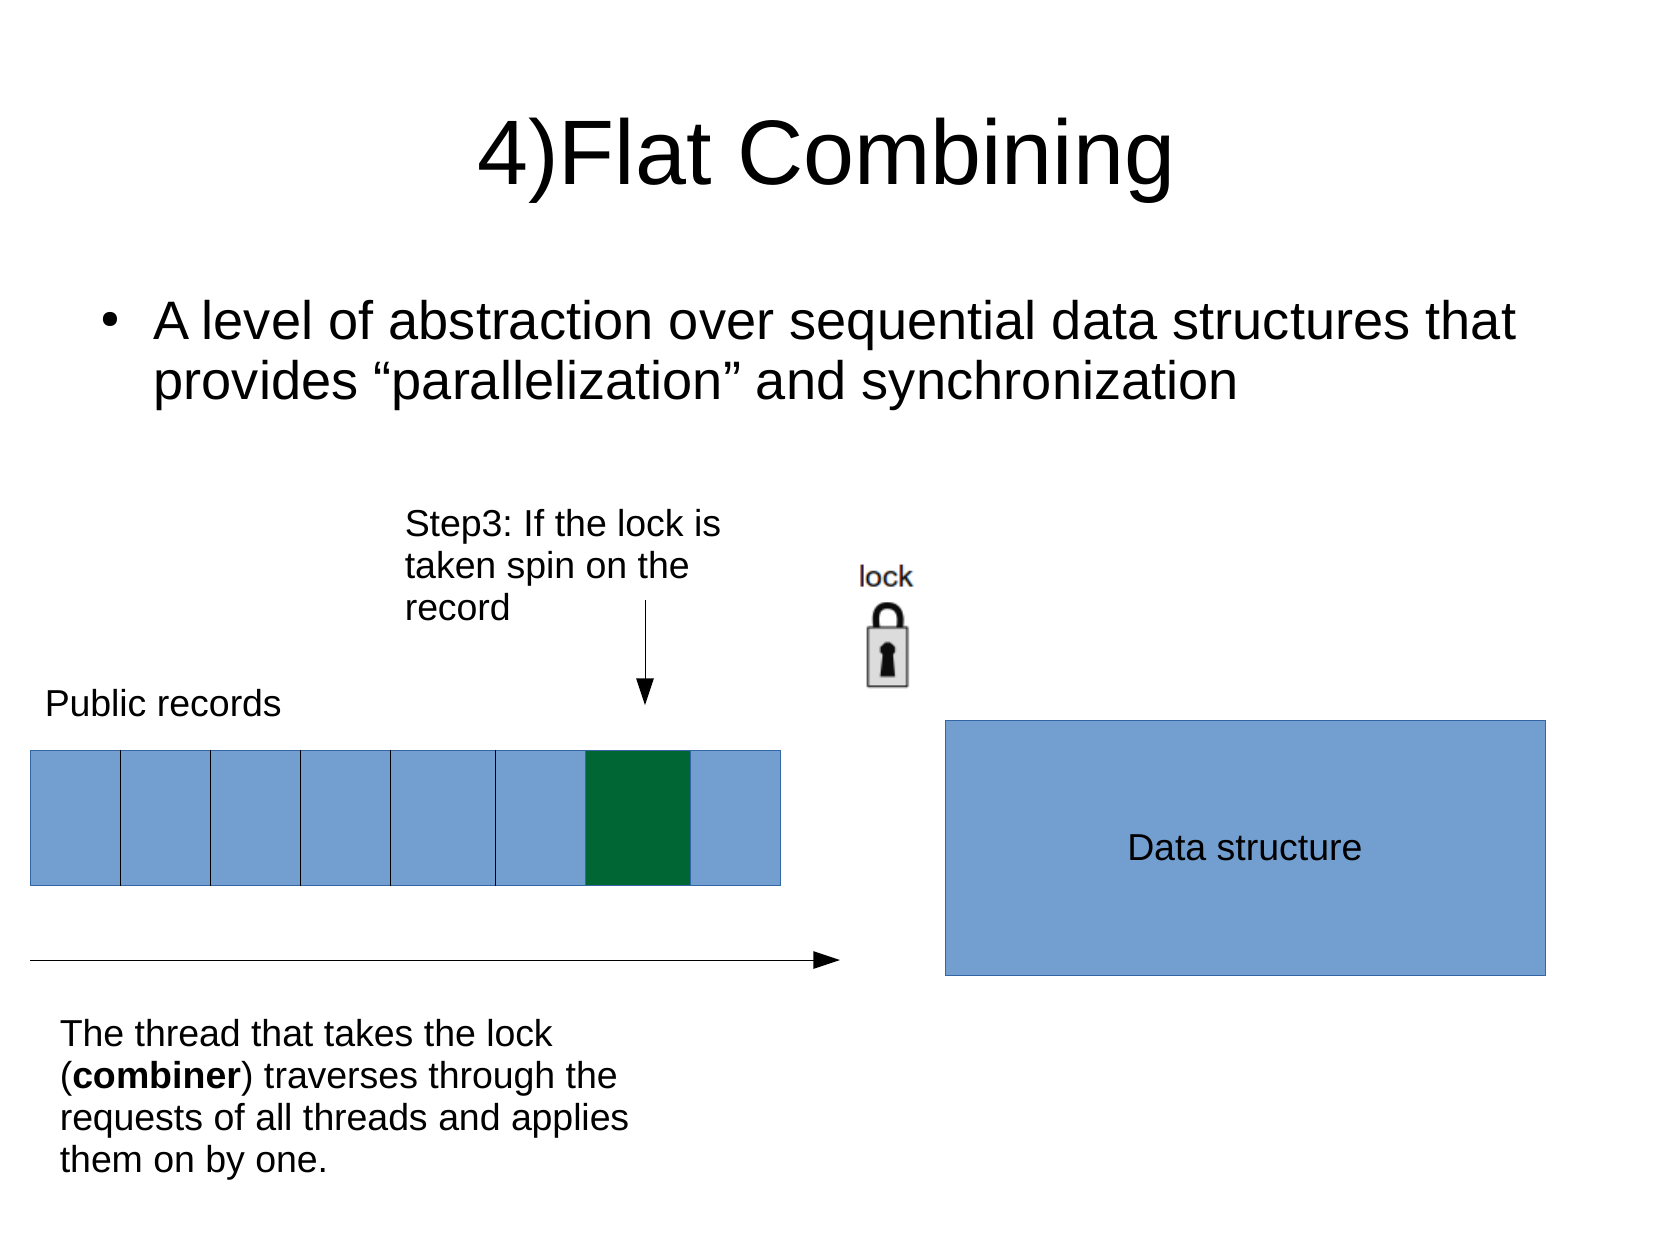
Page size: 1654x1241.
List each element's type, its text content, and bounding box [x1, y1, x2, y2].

text_box Step3: If the lock is taken spin on the record [390, 495, 766, 636]
text_box [121, 750, 210, 886]
picture [795, 532, 928, 751]
text_box Data structure [945, 720, 1546, 976]
text_box [30, 750, 120, 886]
text_box The thread that takes the lock (combiner) traverses through the requests of all threads and applies them on by one. [45, 1005, 736, 1188]
text_box Public records [30, 675, 376, 732]
text_box [301, 750, 390, 886]
list A level of abstraction over sequential data structures that provides “parallelization” and synchronization [82, 290, 1571, 1010]
text_box [496, 750, 781, 886]
title 4)Flat Combining [82, 49, 1571, 257]
text_box [391, 750, 495, 886]
text_box [211, 750, 300, 886]
